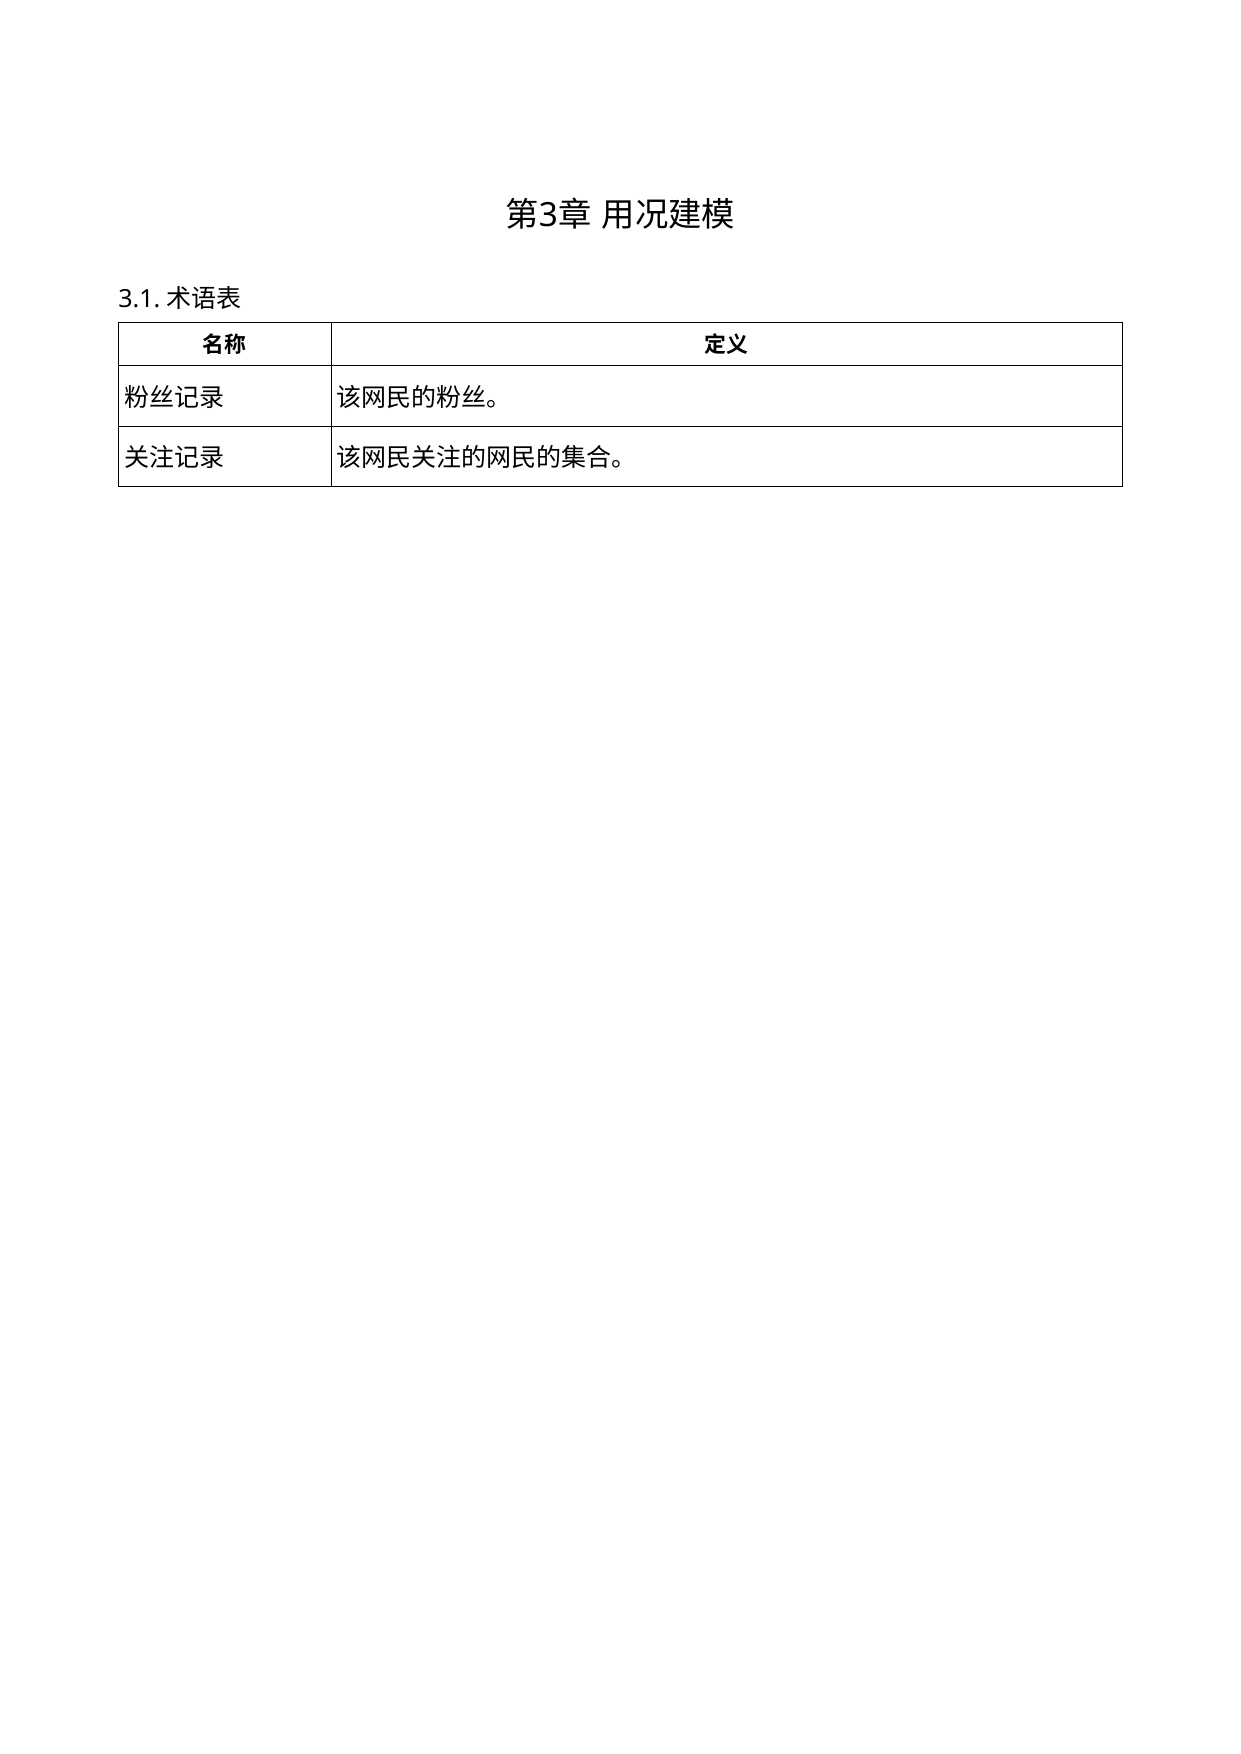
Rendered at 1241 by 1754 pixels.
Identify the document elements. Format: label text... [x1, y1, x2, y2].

table_cell 该网民关注的网民的集合。 [332, 427, 1122, 486]
subtitle 术语表 [118, 278, 1122, 314]
table_cell 该网民的粉丝。 [332, 366, 1122, 426]
subtitle 用况建模 [118, 188, 1122, 236]
table_cell 粉丝记录 [119, 366, 331, 426]
table_cell 关注记录 [119, 427, 331, 486]
table_header 定义 [332, 323, 1122, 365]
table_header 名称 [119, 323, 331, 365]
